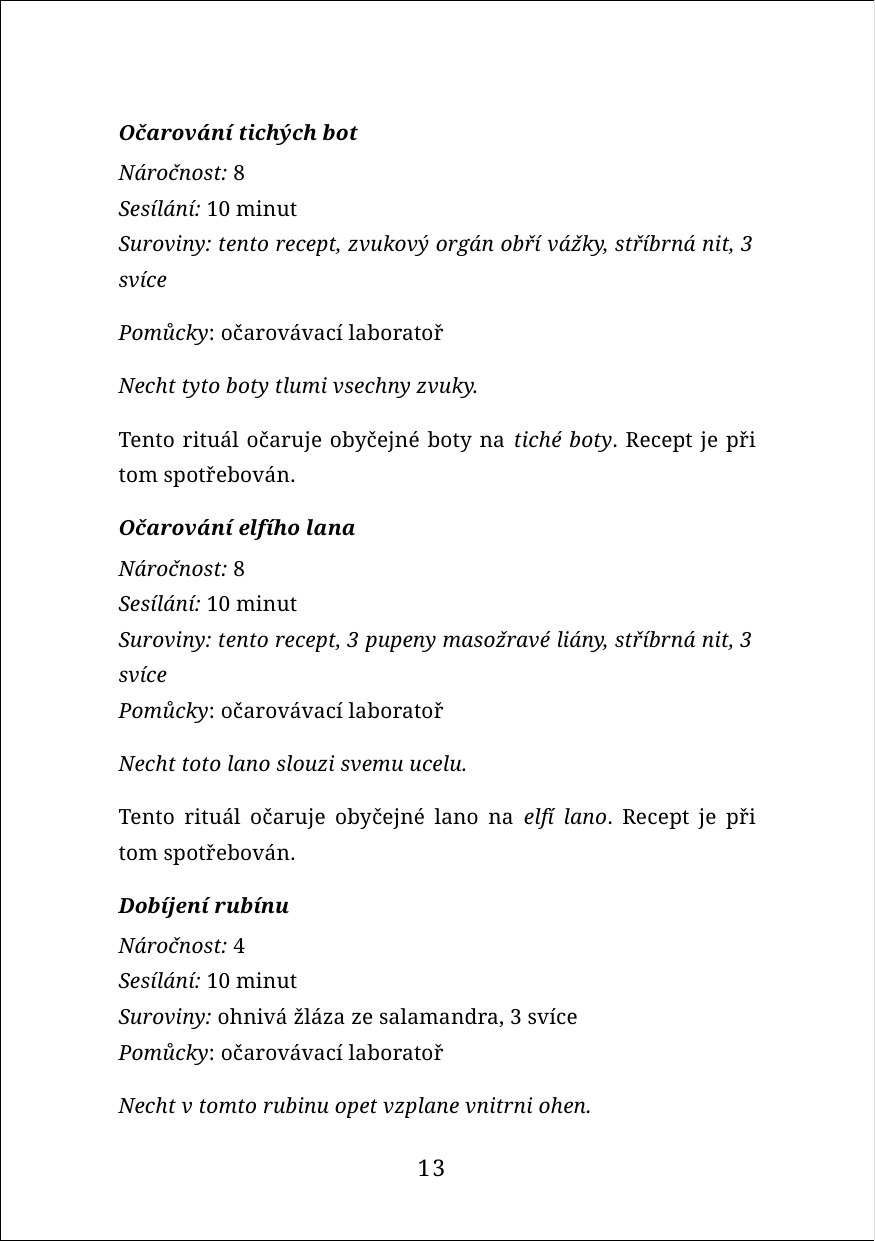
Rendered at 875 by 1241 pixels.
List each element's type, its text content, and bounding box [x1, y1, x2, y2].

text Náročnost: 8 Sesílání: 10 minut Suroviny: tento recept, zvukový orgán obří vážky, stříbrná nit, 3 svíce [118, 158, 756, 293]
text Necht toto lano slouzi svemu ucelu. [118, 749, 756, 777]
subtitle Očarování elfího lana [118, 513, 756, 542]
subtitle Očarování tichých bot [118, 118, 756, 147]
text Náročnost: 8 Sesílání: 10 minut Suroviny: tento recept, 3 pupeny masožravé liány, stříbrná nit, 3 svíce Pomůcky: očarovávací laboratoř [118, 554, 756, 724]
text Necht tyto boty tlumi vsechny zvuky. [118, 371, 756, 400]
text Necht v tomto rubinu opet vzplane vnitrni ohen. [118, 1091, 756, 1119]
text Náročnost: 4 Sesílání: 10 minut Suroviny: ohnivá žláza ze salamandra, 3 svíce Pomůcky: očarovávací laboratoř [118, 931, 756, 1066]
text Tento rituál očaruje obyčejné lano na elfí lano. Recept je při tom spotřebován. [118, 802, 756, 866]
text Tento rituál očaruje obyčejné boty na tiché boty. Recept je při tom spotřebován. [118, 425, 756, 489]
text Pomůcky: očarovávací laboratoř [118, 318, 756, 347]
subtitle Dobíjení rubínu [118, 891, 756, 919]
